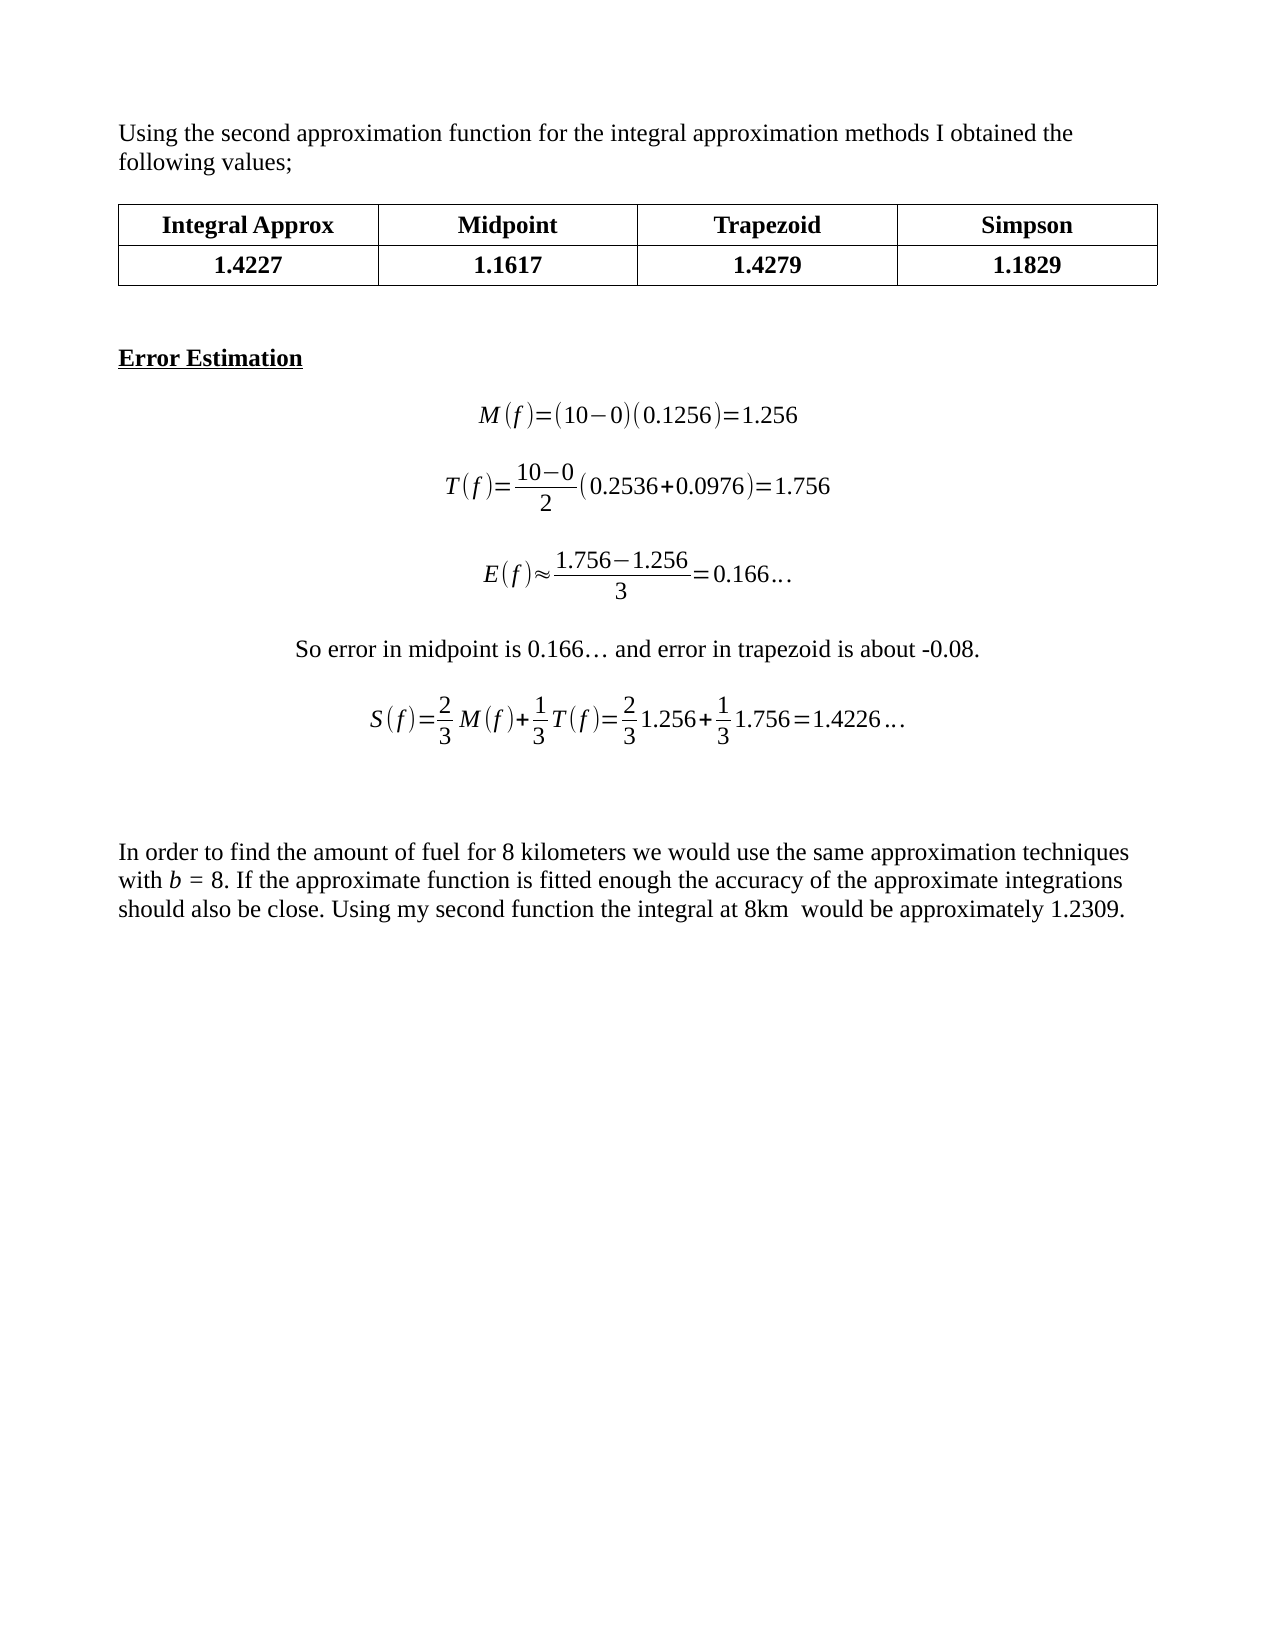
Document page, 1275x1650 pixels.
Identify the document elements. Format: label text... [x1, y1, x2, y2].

table_cell 1.4227 [119, 246, 378, 285]
table_cell 1.1617 [379, 246, 637, 285]
table_cell 1.4279 [638, 246, 897, 285]
text Error Estimation [118, 343, 1157, 371]
table_header Trapezoid [638, 205, 897, 245]
text In order to find the amount of fuel for 8 kilometers we would use the same approximation techniques with b = 8. If the approximate function is fitted enough the accuracy of the approximate integrations should also be close. Using my second function the integral at 8km would be approximately 1.2309. [118, 837, 1157, 923]
text Using the second approximation function for the integral approximation methods I obtained the following values; [118, 118, 1157, 176]
table_header Midpoint [379, 205, 637, 245]
text So error in midpoint is 0.166… and error in trapezoid is about -0.08. [118, 634, 1157, 663]
table_cell 1.1829 [898, 246, 1157, 285]
table_header Integral Approx [119, 205, 378, 245]
table_header Simpson [898, 205, 1157, 245]
